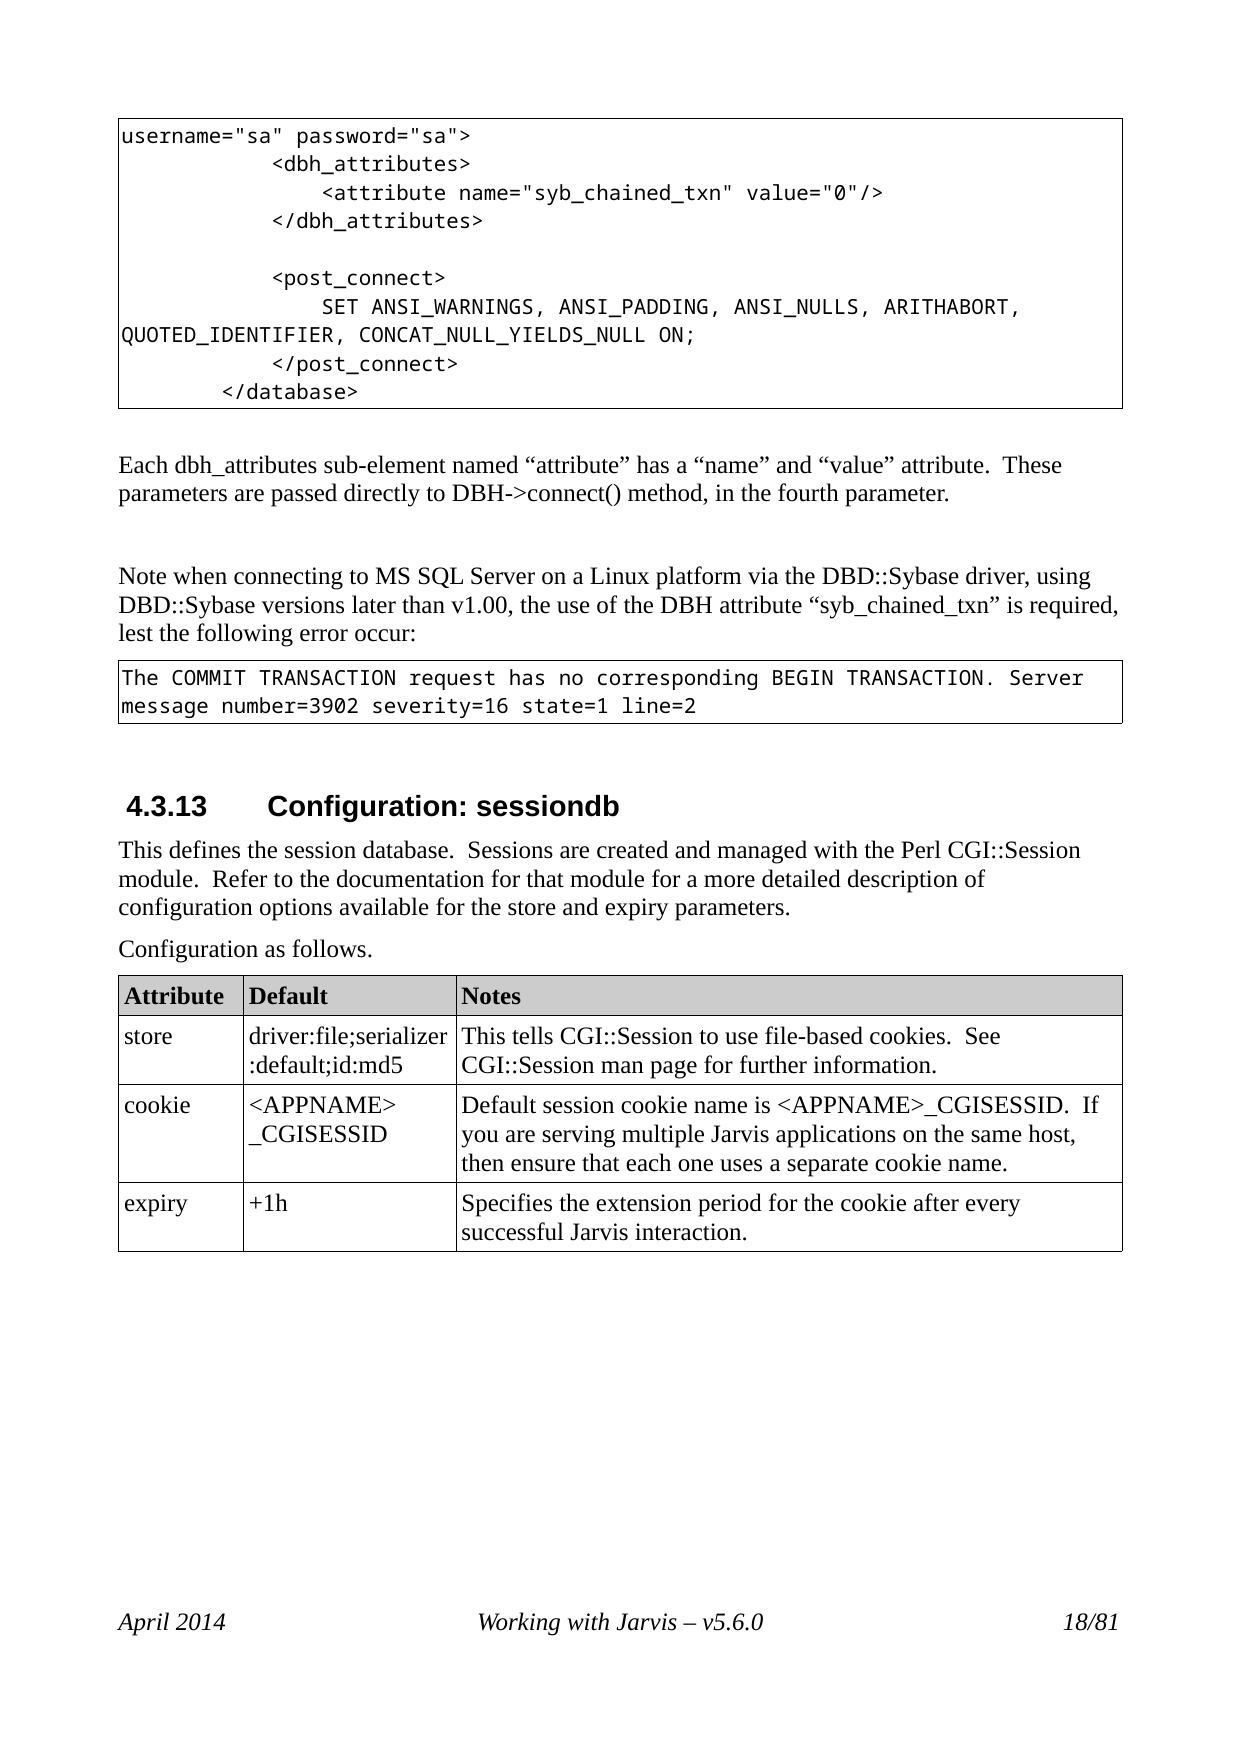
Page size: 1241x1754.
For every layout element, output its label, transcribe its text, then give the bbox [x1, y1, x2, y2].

table_cell Specifies the extension period for the cookie after every successful Jarvis interaction. [457, 1183, 1122, 1251]
text username="sa" password="sa"> [119, 119, 1122, 147]
text The COMMIT TRANSACTION request has no corresponding BEGIN TRANSACTION. Server message number=3902 severity=16 state=1 line=2 [119, 661, 1122, 723]
text SET ANSI_WARNINGS, ANSI_PADDING, ANSI_NULLS, ARITHABORT, QUOTED_IDENTIFIER, CONCAT_NULL_YIELDS_NULL ON; [119, 289, 1122, 346]
table_cell store [119, 1016, 243, 1084]
text </dbh_attributes> [119, 203, 1122, 235]
text <post_connect> [119, 260, 1122, 289]
text <dbh_attributes> [119, 147, 1122, 175]
table_cell <APPNAME> _CGISESSID [244, 1085, 456, 1182]
table_cell Default session cookie name is <APPNAME>_CGISESSID. If you are serving multiple Jarvis applications on the same host, then ensure that each one uses a separate cookie name. [457, 1085, 1122, 1182]
text Configuration as follows. [118, 934, 1122, 962]
text Note when connecting to MS SQL Server on a Linux platform via the DBD::Sybase driver, using DBD::Sybase versions later than v1.00, the use of the DBH attribute “syb_chained_txn” is required, lest the following error occur: [118, 561, 1122, 647]
text <attribute name="syb_chained_txn" value="0"/> [119, 175, 1122, 203]
table_cell cookie [119, 1085, 243, 1182]
text </post_connect> [119, 346, 1122, 374]
table_cell expiry [119, 1183, 243, 1251]
table_header Notes [457, 976, 1122, 1015]
table_header Attribute [119, 976, 243, 1015]
table_cell driver:file;serializer :default;id:md5 [244, 1016, 456, 1084]
table_header Default [244, 976, 456, 1015]
text </database> [119, 374, 1122, 408]
subtitle Configuration: sessiondb [118, 789, 1122, 822]
table_cell +1h [244, 1183, 456, 1251]
text This defines the session database. Sessions are created and managed with the Perl CGI::Session module. Refer to the documentation for that module for a more detailed description of configuration options available for the store and expiry parameters. [118, 835, 1122, 921]
text Each dbh_attributes sub-element named “attribute” has a “name” and “value” attribute. These parameters are passed directly to DBH->connect() method, in the fourth parameter. [118, 450, 1122, 507]
table_cell This tells CGI::Session to use file-based cookies. See CGI::Session man page for further information. [457, 1016, 1122, 1084]
